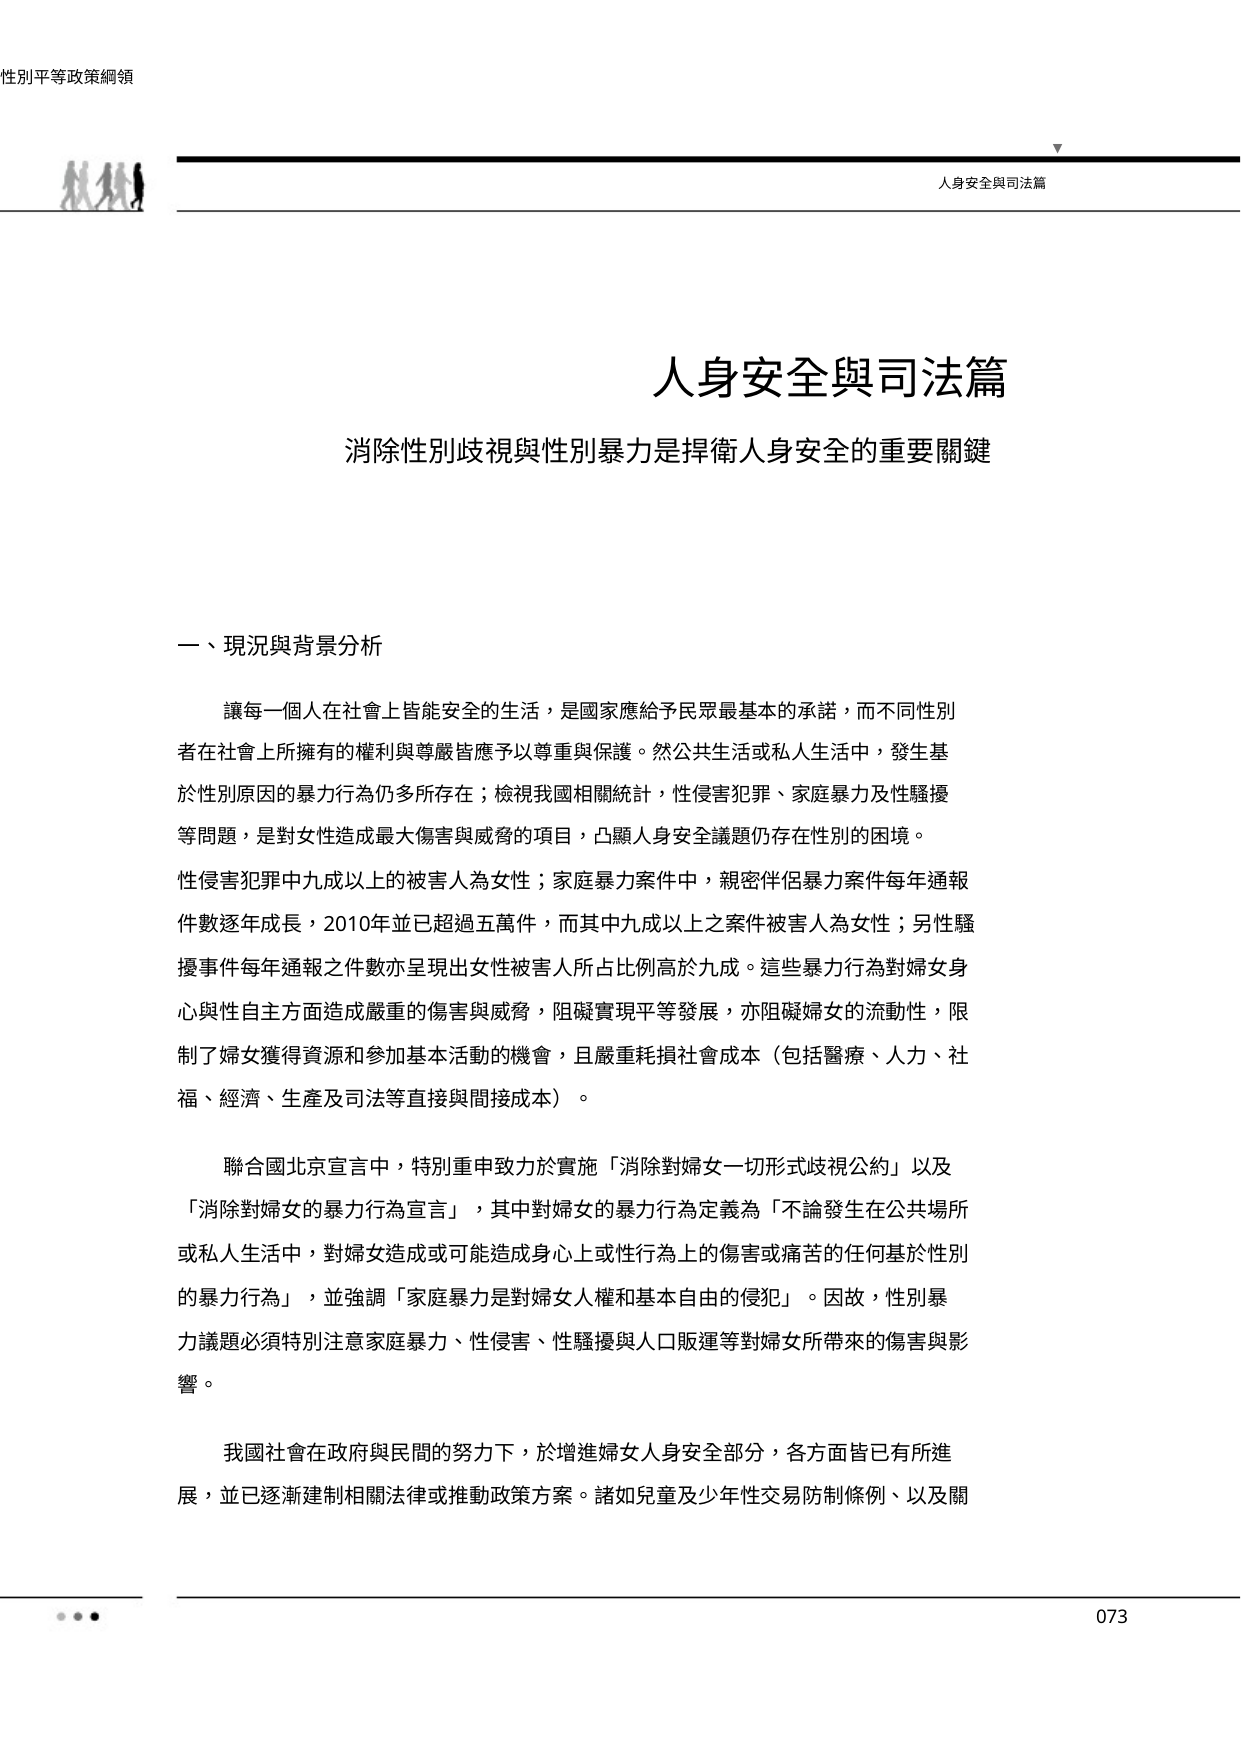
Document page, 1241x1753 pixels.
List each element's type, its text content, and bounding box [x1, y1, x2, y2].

text 件數逐年成長，2010年並已超過五萬件，而其中九成以上之案件被害人為女性；另性騷 [177, 908, 1138, 938]
text 073 [1096, 1603, 1202, 1629]
text 的暴力行為」，並強調「家庭暴力是對婦女人權和基本自由的侵犯」。因故，性別暴 [177, 1281, 1138, 1311]
text 等問題，是對女性造成最大傷害與威脅的項目，凸顯人身安全議題仍存在性別的困境。 [177, 820, 1138, 849]
text 福、經濟、生產及司法等直接與間接成本）。 [177, 1083, 713, 1113]
text 力議題必須特別注意家庭暴力、性侵害、性騷擾與人口販運等對婦女所帶來的傷害與影 [177, 1325, 1137, 1355]
text 消除性別歧視與性別暴力是捍衛人身安全的重要關鍵 [344, 429, 1138, 470]
text 性侵害犯罪中九成以上的被害人為女性；家庭暴力案件中，親密伴侶暴力案件每年通報 [177, 864, 1137, 894]
text 一、現況與背景分析 [177, 628, 495, 661]
text 擾事件每年通報之件數亦呈現出女性被害人所占比例高於九成。這些暴力行為對婦女身 [177, 951, 1137, 982]
text 心與性自主方面造成嚴重的傷害與威脅，阻礙實現平等發展，亦阻礙婦女的流動性，限 [177, 995, 1137, 1025]
text 者在社會上所擁有的權利與尊嚴皆應予以尊重與保護。然公共生活或私人生活中，發生基 [177, 737, 1138, 766]
text 制了婦女獲得資源和參加基本活動的機會，且嚴重耗損社會成本（包括醫療、人力、社 [177, 1039, 1137, 1069]
text ▼ [1053, 139, 1142, 156]
text 響。 [177, 1369, 299, 1399]
text 或私人生活中，對婦女造成或可能造成身心上或性行為上的傷害或痛苦的任何基於性別 [177, 1237, 1137, 1268]
text 我國社會在政府與民間的努力下，於增進婦女人身安全部分，各方面皆已有所進 [223, 1436, 1138, 1466]
text 聯合國北京宣言中，特別重申致力於實施「消除對婦女一切形式歧視公約」以及 [223, 1150, 1138, 1180]
text 於性別原因的暴力行為仍多所存在；檢視我國相關統計，性侵害犯罪、家庭暴力及性騷擾 [177, 778, 1138, 807]
text 專論 [1100, 380, 1225, 411]
text 人身安全與司法篇 [651, 342, 1138, 407]
text 展，並已逐漸建制相關法律或推動政策方案。諸如兒童及少年性交易防制條例、以及關 [177, 1480, 1137, 1510]
text 讓每一個人在社會上皆能安全的生活，是國家應給予民眾最基本的承諾，而不同性別 [223, 695, 1138, 724]
text 「消除對婦女的暴力行為宣言」，其中對婦女的暴力行為定義為「不論發生在公共場所 [177, 1194, 1137, 1224]
text 人身安全與司法篇 [938, 172, 1138, 192]
